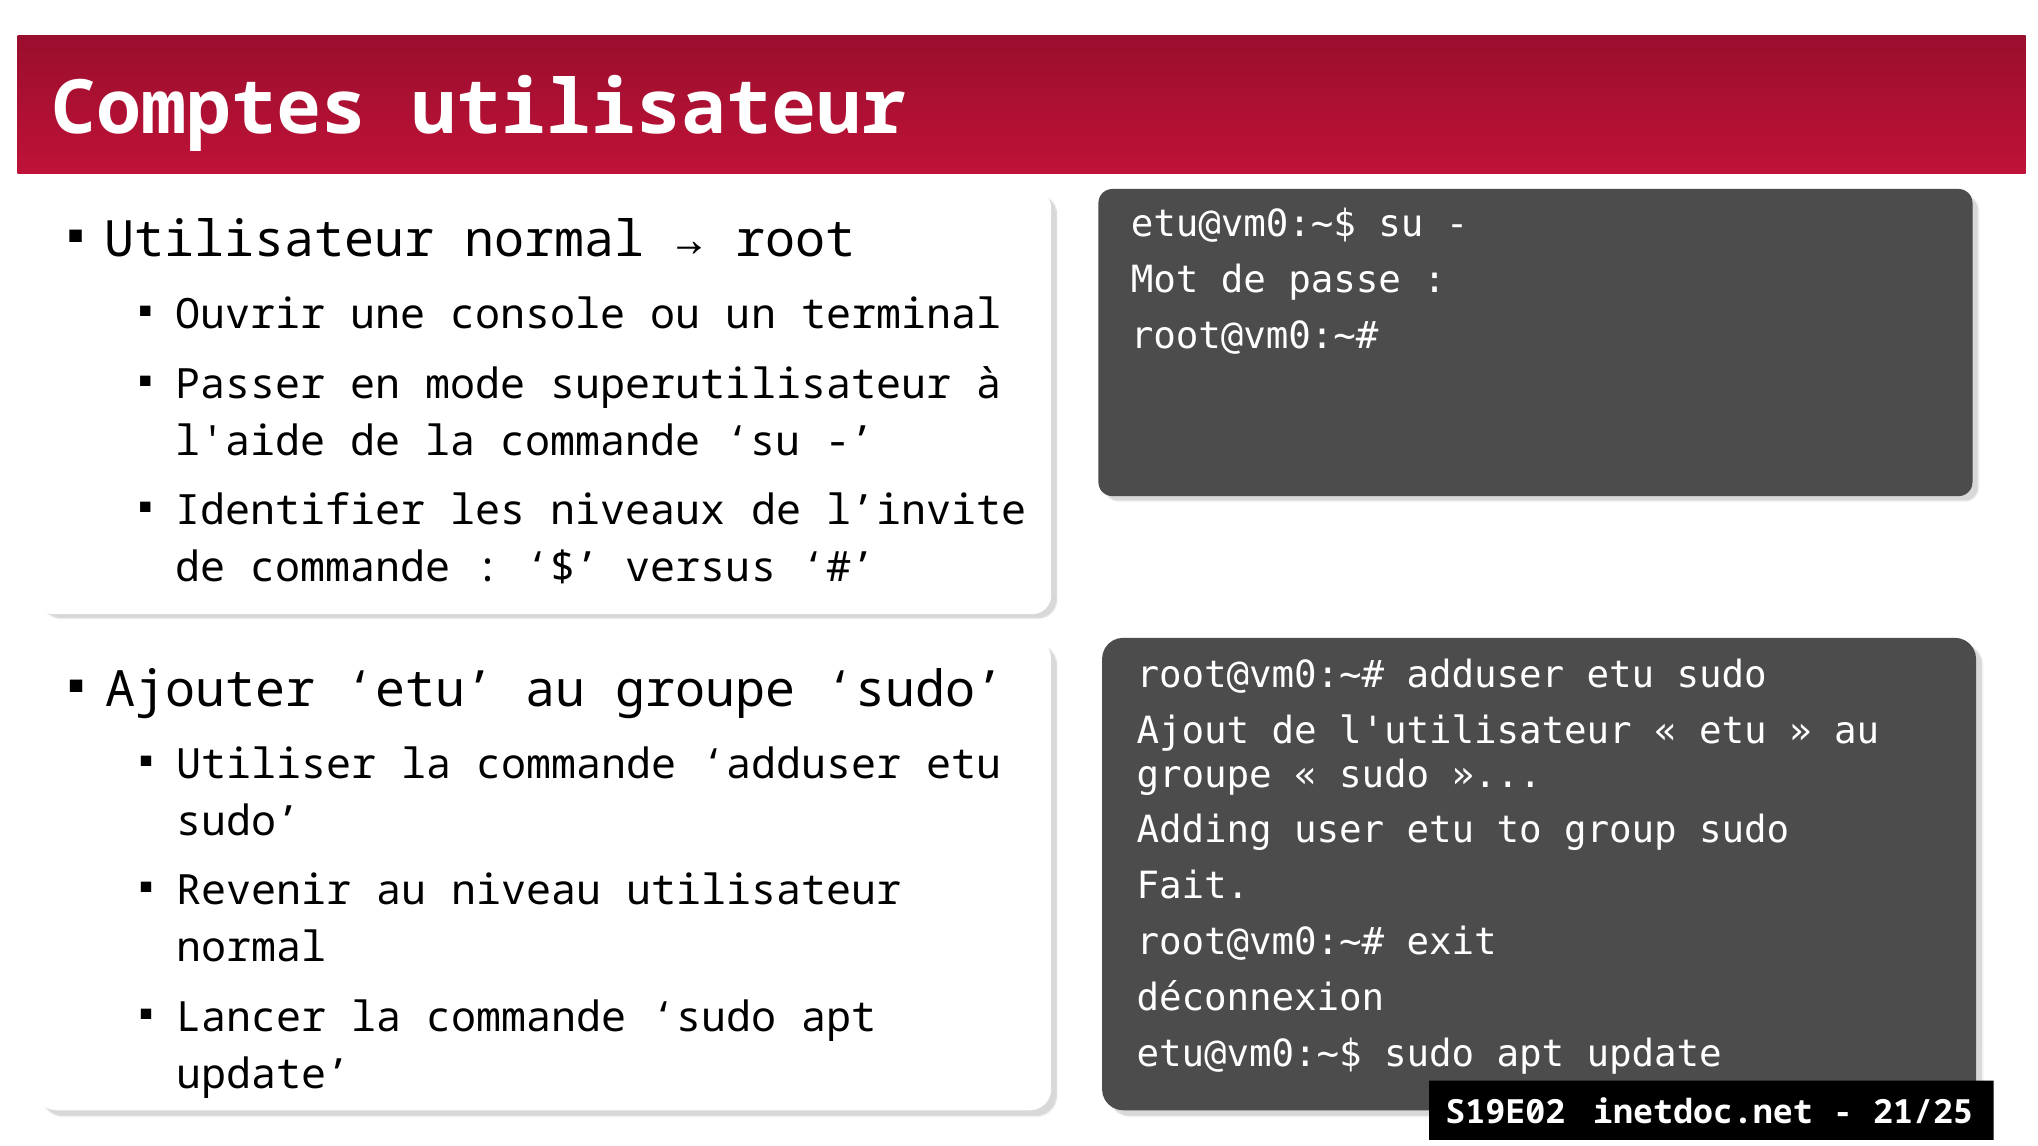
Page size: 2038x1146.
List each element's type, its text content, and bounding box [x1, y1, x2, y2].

text_box Utilisateur normal → root Ouvrir une console ou un terminal Passer en mode superutilisateur à l'aide de la commande ‘su -’ Identifier les niveaux de l’invite de commande : ‘$’ versus ‘#’ [35, 188, 1052, 615]
text_box S19E02 inetdoc.net - <numéro>/25 [1429, 1080, 1994, 1140]
text_box Ajouter ‘etu’ au groupe ‘sudo’ Utiliser la commande ‘adduser etu sudo’ Revenir au niveau utilisateur normal Lancer la commande ‘sudo apt update’ [35, 637, 1052, 1111]
text_box Comptes utilisateur [17, 35, 2026, 174]
text_box etu@vm0:~$ su - Mot de passe : root@vm0:~# [1098, 188, 1973, 497]
text_box root@vm0:~# adduser etu sudo Ajout de l'utilisateur « etu » au groupe « sudo »... Adding user etu to group sudo Fait. root@vm0:~# exit déconnexion etu@vm0:~$ sudo apt update [1102, 637, 1977, 1111]
